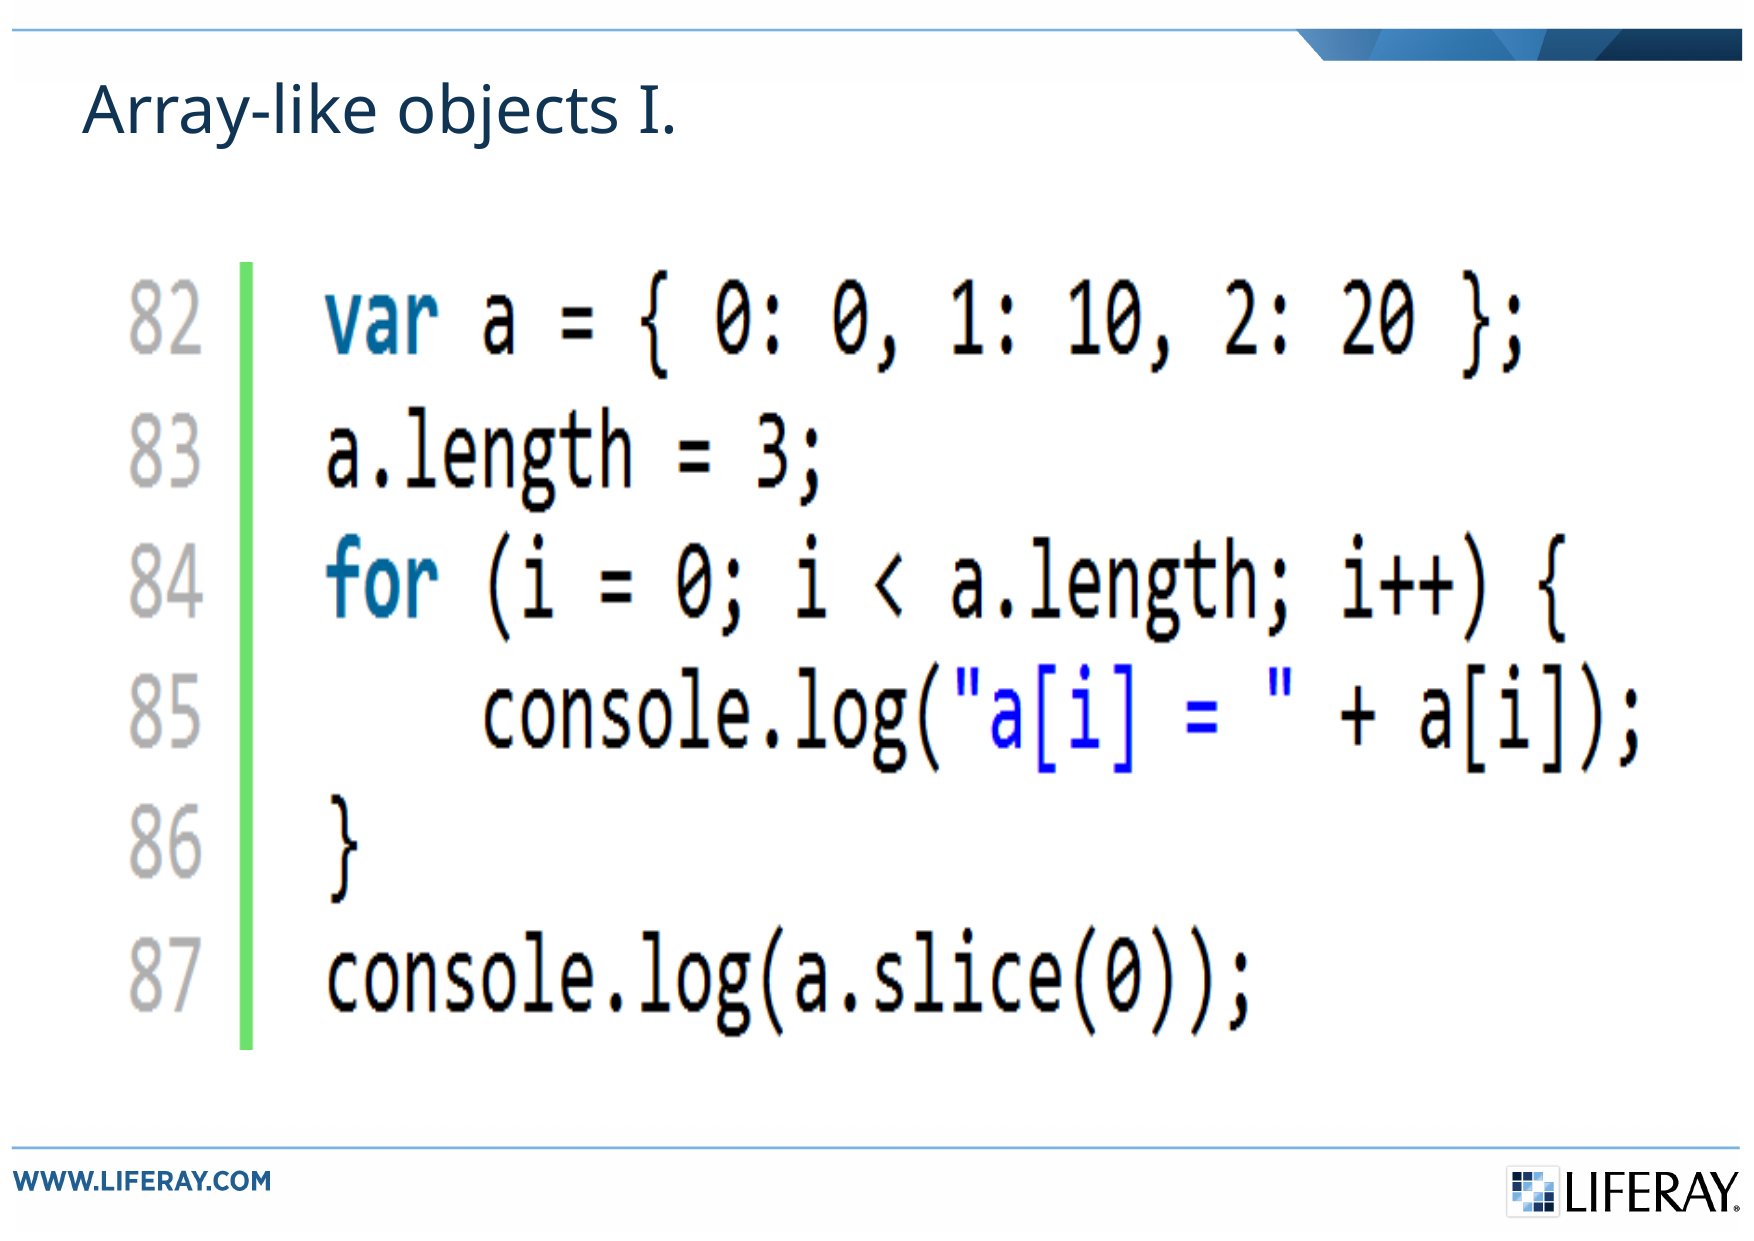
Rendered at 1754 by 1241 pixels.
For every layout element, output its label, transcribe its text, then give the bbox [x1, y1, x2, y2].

title Array-like objects I. [82, 49, 1571, 257]
picture [112, 262, 1651, 1051]
picture [12, 0, 1743, 84]
picture [10, 1124, 1741, 1234]
